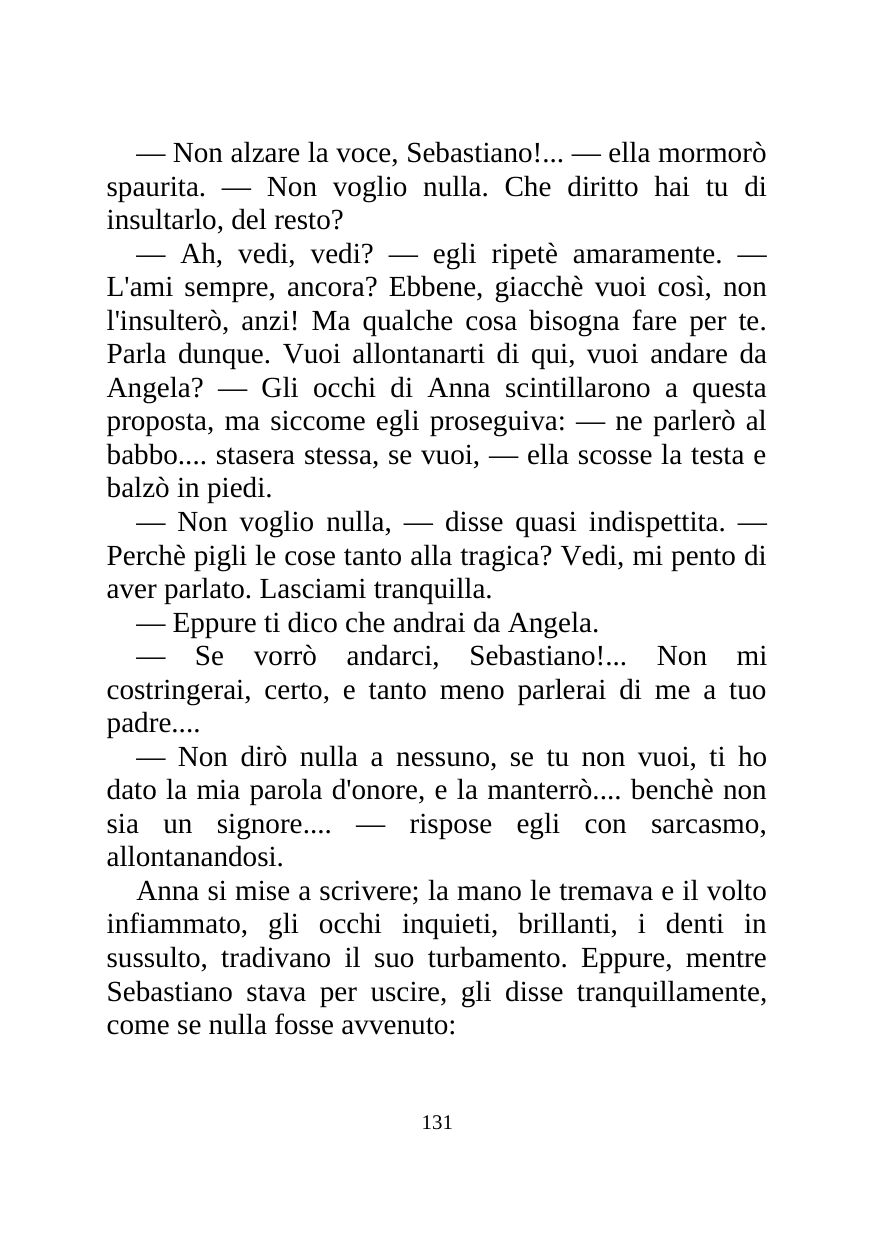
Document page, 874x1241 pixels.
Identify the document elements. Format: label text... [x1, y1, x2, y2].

text — Non dirò nulla a nessuno, se tu non vuoi, ti ho dato la mia parola d'onore, e la manterrò.... benchè non sia un signore.... — rispose egli con sarcasmo, allontanandosi. [106, 739, 768, 873]
text — Non alzare la voce, Sebastiano!... — ella mormorò spaurita. — Non voglio nulla. Che diritto hai tu di insultarlo, del resto? [106, 135, 768, 236]
text — Non voglio nulla, — disse quasi indispettita. — Perchè pigli le cose tanto alla tragica? Vedi, mi pento di aver parlato. Lasciami tranquilla. [106, 504, 768, 605]
text — Ah, vedi, vedi? — egli ripetè amaramente. — L'ami sempre, ancora? Ebbene, giacchè vuoi così, non l'insulterò, anzi! Ma qualche cosa bisogna fare per te. Parla dunque. Vuoi allontanarti di qui, vuoi andare da Angela? — Gli occhi di Anna scintillarono a questa proposta, ma siccome egli proseguiva: — ne parlerò al babbo.... stasera stessa, se vuoi, — ella scosse la testa e balzò in piedi. [106, 236, 768, 504]
text Anna si mise a scrivere; la mano le tremava e il volto infiammato, gli occhi inquieti, brillanti, i denti in sussulto, tradivano il suo turbamento. Eppure, mentre Sebastiano stava per uscire, gli disse tranquillamente, come se nulla fosse avvenuto: [106, 873, 768, 1041]
text — Eppure ti dico che andrai da Angela. [106, 605, 768, 638]
text — Se vorrò andarci, Sebastiano!... Non mi costringerai, certo, e tanto meno parlerai di me a tuo padre.... [106, 638, 768, 739]
